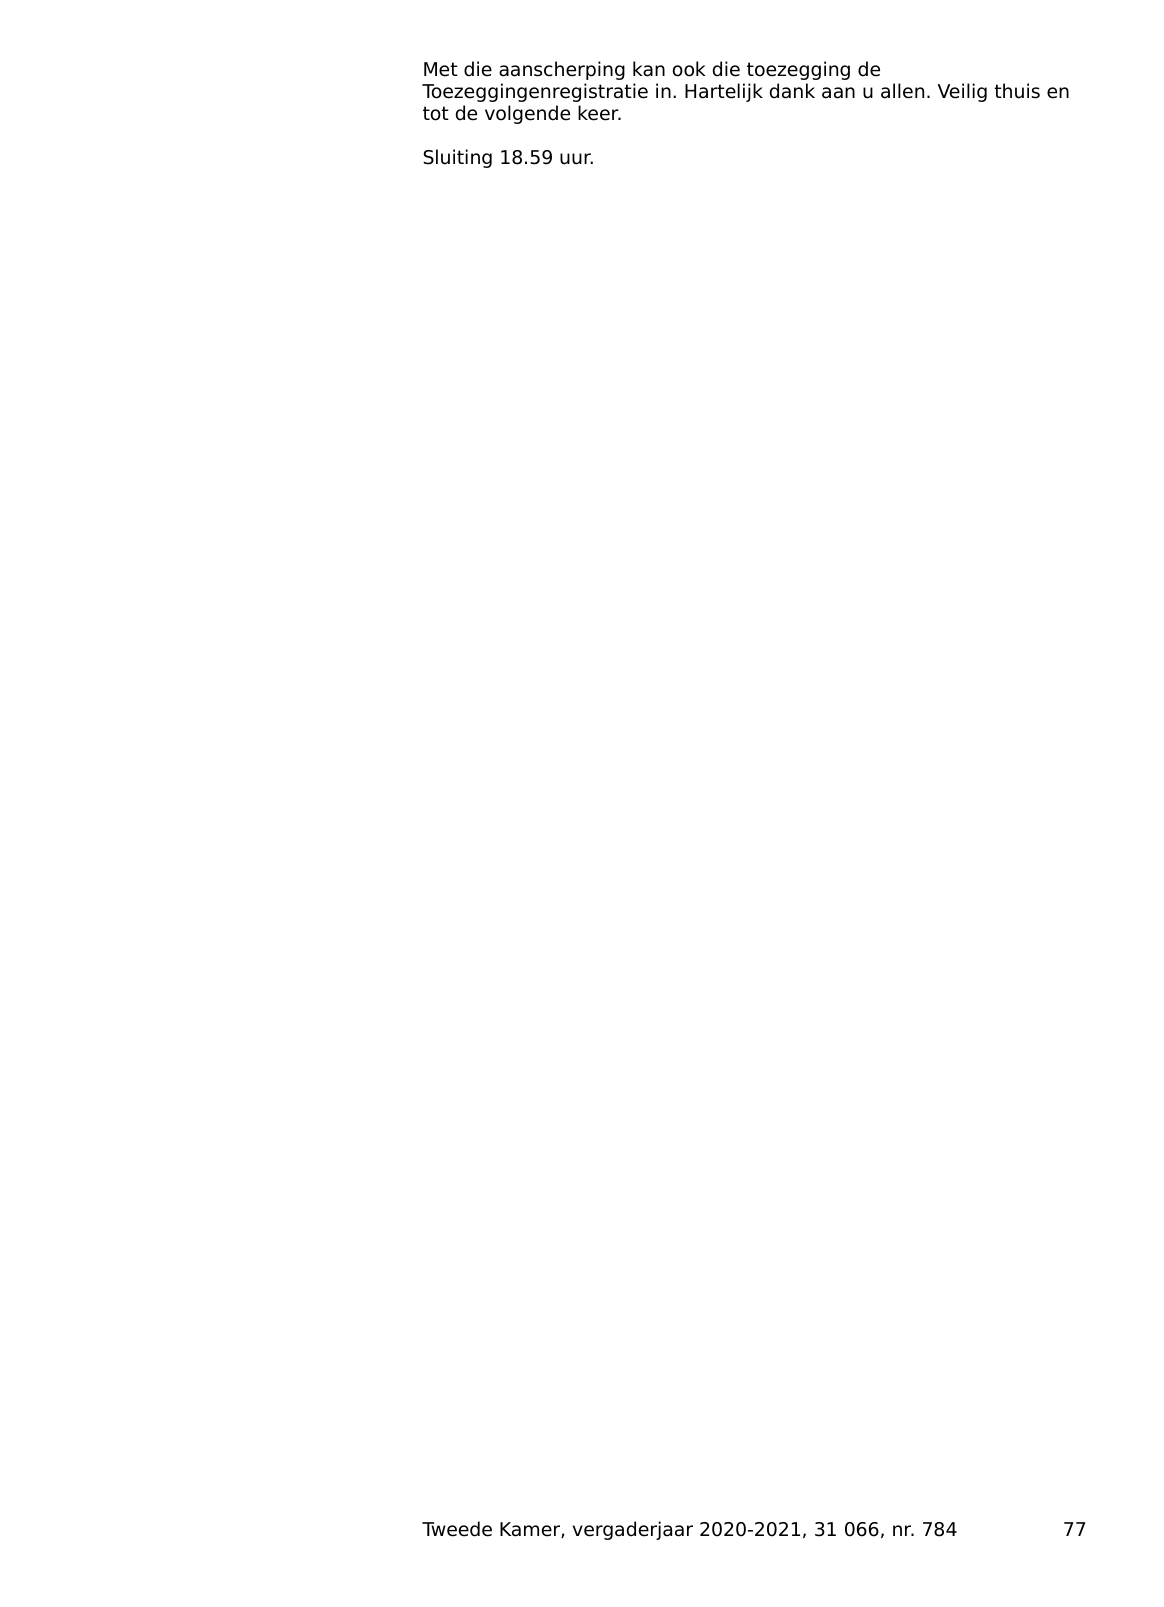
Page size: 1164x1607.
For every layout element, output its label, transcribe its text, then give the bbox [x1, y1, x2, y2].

text Met die aanscherping kan ook die toezegging de Toezeggingenregistratie in. Hartelijk dank aan u allen. Veilig thuis en tot de volgende keer. [422, 59, 1087, 125]
text Sluiting 18.59 uur. [422, 147, 1087, 169]
